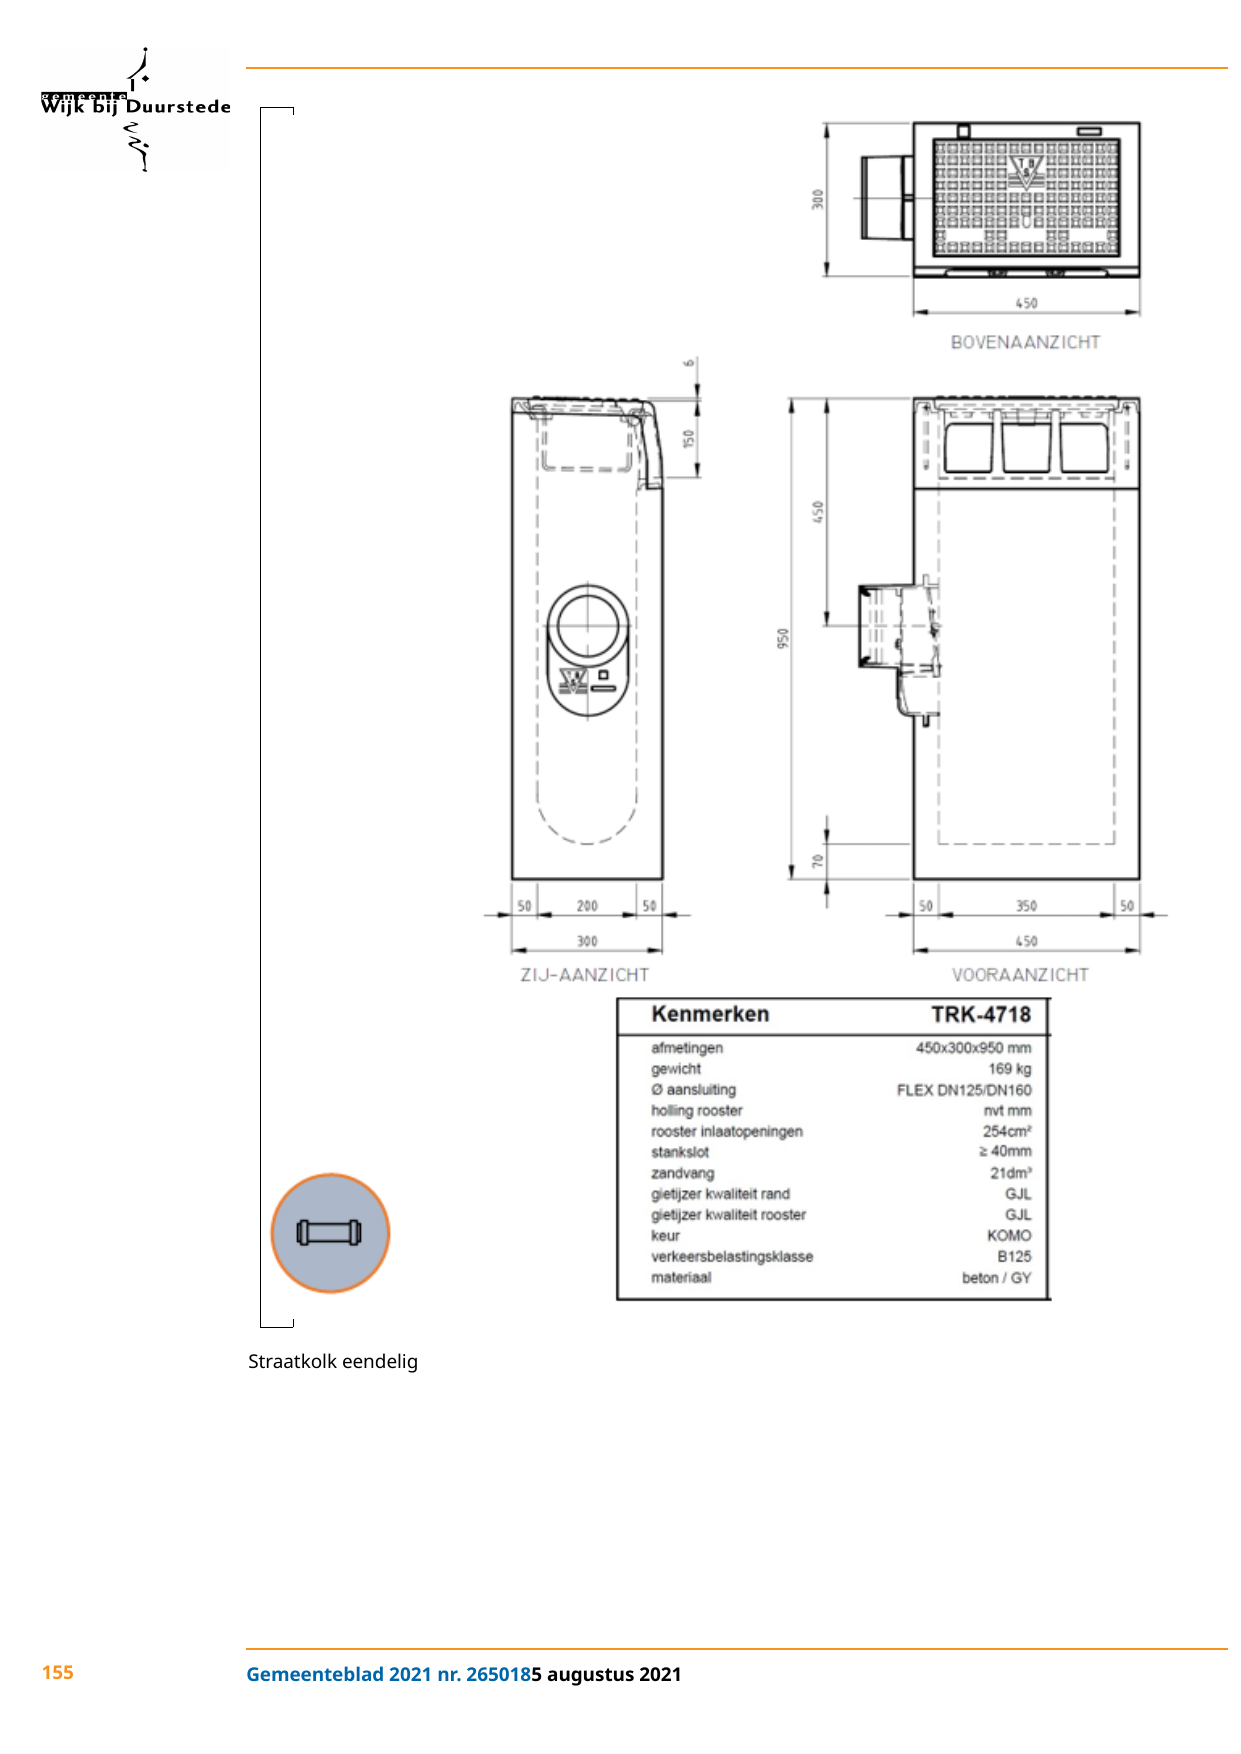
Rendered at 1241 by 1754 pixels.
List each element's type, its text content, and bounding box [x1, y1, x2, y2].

picture [268, 115, 1173, 1319]
picture [41, 47, 231, 172]
text Straatkolk eendelig [248, 1348, 1152, 1374]
